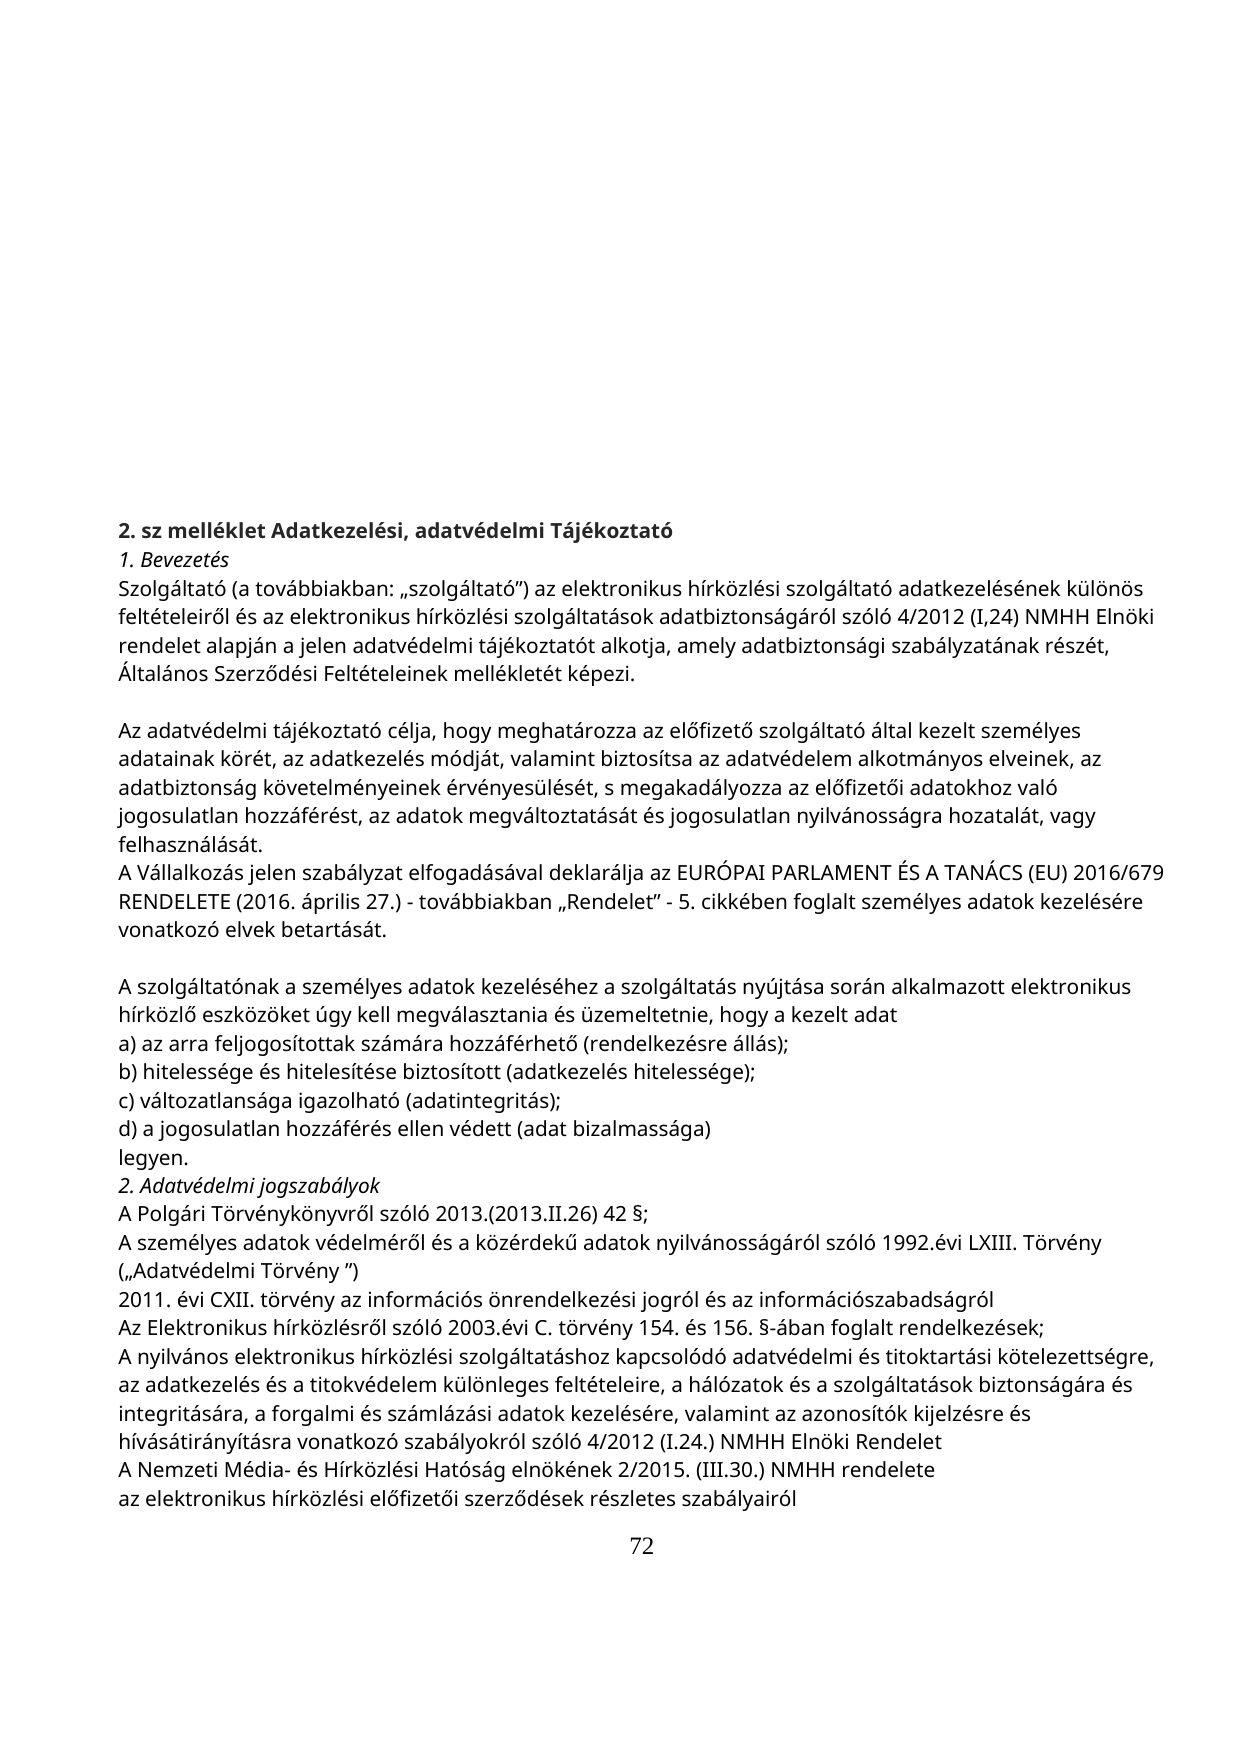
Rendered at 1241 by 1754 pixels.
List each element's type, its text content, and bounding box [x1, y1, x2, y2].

text A személyes adatok védelméről és a közérdekű adatok nyilvánosságáról szóló 1992.évi LXIII. Törvény („Adatvédelmi Törvény ”) [118, 1228, 1165, 1285]
text A Vállalkozás jelen szabályzat elfogadásával deklarálja az EURÓPAI PARLAMENT ÉS A TANÁCS (EU) 2016/679 RENDELETE (2016. április 27.) - továbbiakban „Rendelet” - 5. cikkében foglalt személyes adatok kezelésére vonatkozó elvek betartását. [118, 858, 1165, 944]
subtitle 2. sz melléklet Adatkezelési, adatvédelmi Tájékoztató [118, 516, 1165, 545]
text c) változatlansága igazolható (adatintegritás); [118, 1086, 1165, 1114]
text A Polgári Törvénykönyvről szóló 2013.(2013.II.26) 42 §; [118, 1199, 1165, 1228]
text 2011. évi CXII. törvény az információs önrendelkezési jogról és az információszabadságról [118, 1285, 1165, 1313]
text az elektronikus hírközlési előfizetői szerződések részletes szabályairól [118, 1484, 1165, 1512]
text A szolgáltatónak a személyes adatok kezeléséhez a szolgáltatás nyújtása során alkalmazott elektronikus hírközlő eszközöket úgy kell megválasztania és üzemeltetnie, hogy a kezelt adat [118, 972, 1165, 1029]
text Az Elektronikus hírközlésről szóló 2003.évi C. törvény 154. és 156. §-ában foglalt rendelkezések; [118, 1313, 1165, 1342]
text Szolgáltató (a továbbiakban: „szolgáltató”) az elektronikus hírközlési szolgáltató adatkezelésének különös feltételeiről és az elektronikus hírközlési szolgáltatások adatbiztonságáról szóló 4/2012 (I,24) NMHH Elnöki rendelet alapján a jelen adatvédelmi tájékoztatót alkotja, amely adatbiztonsági szabályzatának részét, Általános Szerződési Feltételeinek mellékletét képezi. [118, 574, 1165, 688]
text A Nemzeti Média- és Hírközlési Hatóság elnökének 2/2015. (III.30.) NMHH rendelete [118, 1456, 1165, 1484]
text d) a jogosulatlan hozzáférés ellen védett (adat bizalmassága) [118, 1114, 1165, 1143]
text legyen. [118, 1143, 1165, 1171]
text A nyilvános elektronikus hírközlési szolgáltatáshoz kapcsolódó adatvédelmi és titoktartási kötelezettségre, az adatkezelés és a titokvédelem különleges feltételeire, a hálózatok és a szolgáltatások biztonságára és integritására, a forgalmi és számlázási adatok kezelésére, valamint az azonosítók kijelzésre és hívásátirányításra vonatkozó szabályokról szóló 4/2012 (I.24.) NMHH Elnöki Rendelet [118, 1342, 1165, 1456]
text b) hitelessége és hitelesítése biztosított (adatkezelés hitelessége); [118, 1057, 1165, 1086]
text Az adatvédelmi tájékoztató célja, hogy meghatározza az előfizető szolgáltató által kezelt személyes adatainak körét, az adatkezelés módját, valamint biztosítsa az adatvédelem alkotmányos elveinek, az adatbiztonság követelményeinek érvényesülését, s megakadályozza az előfizetői adatokhoz való jogosulatlan hozzáférést, az adatok megváltoztatását és jogosulatlan nyilvánosságra hozatalát, vagy felhasználását. [118, 716, 1165, 858]
text 1. Bevezetés [118, 546, 1165, 574]
text a) az arra feljogosítottak számára hozzáférhető (rendelkezésre állás); [118, 1029, 1165, 1057]
text 2. Adatvédelmi jogszabályok [118, 1171, 1165, 1199]
